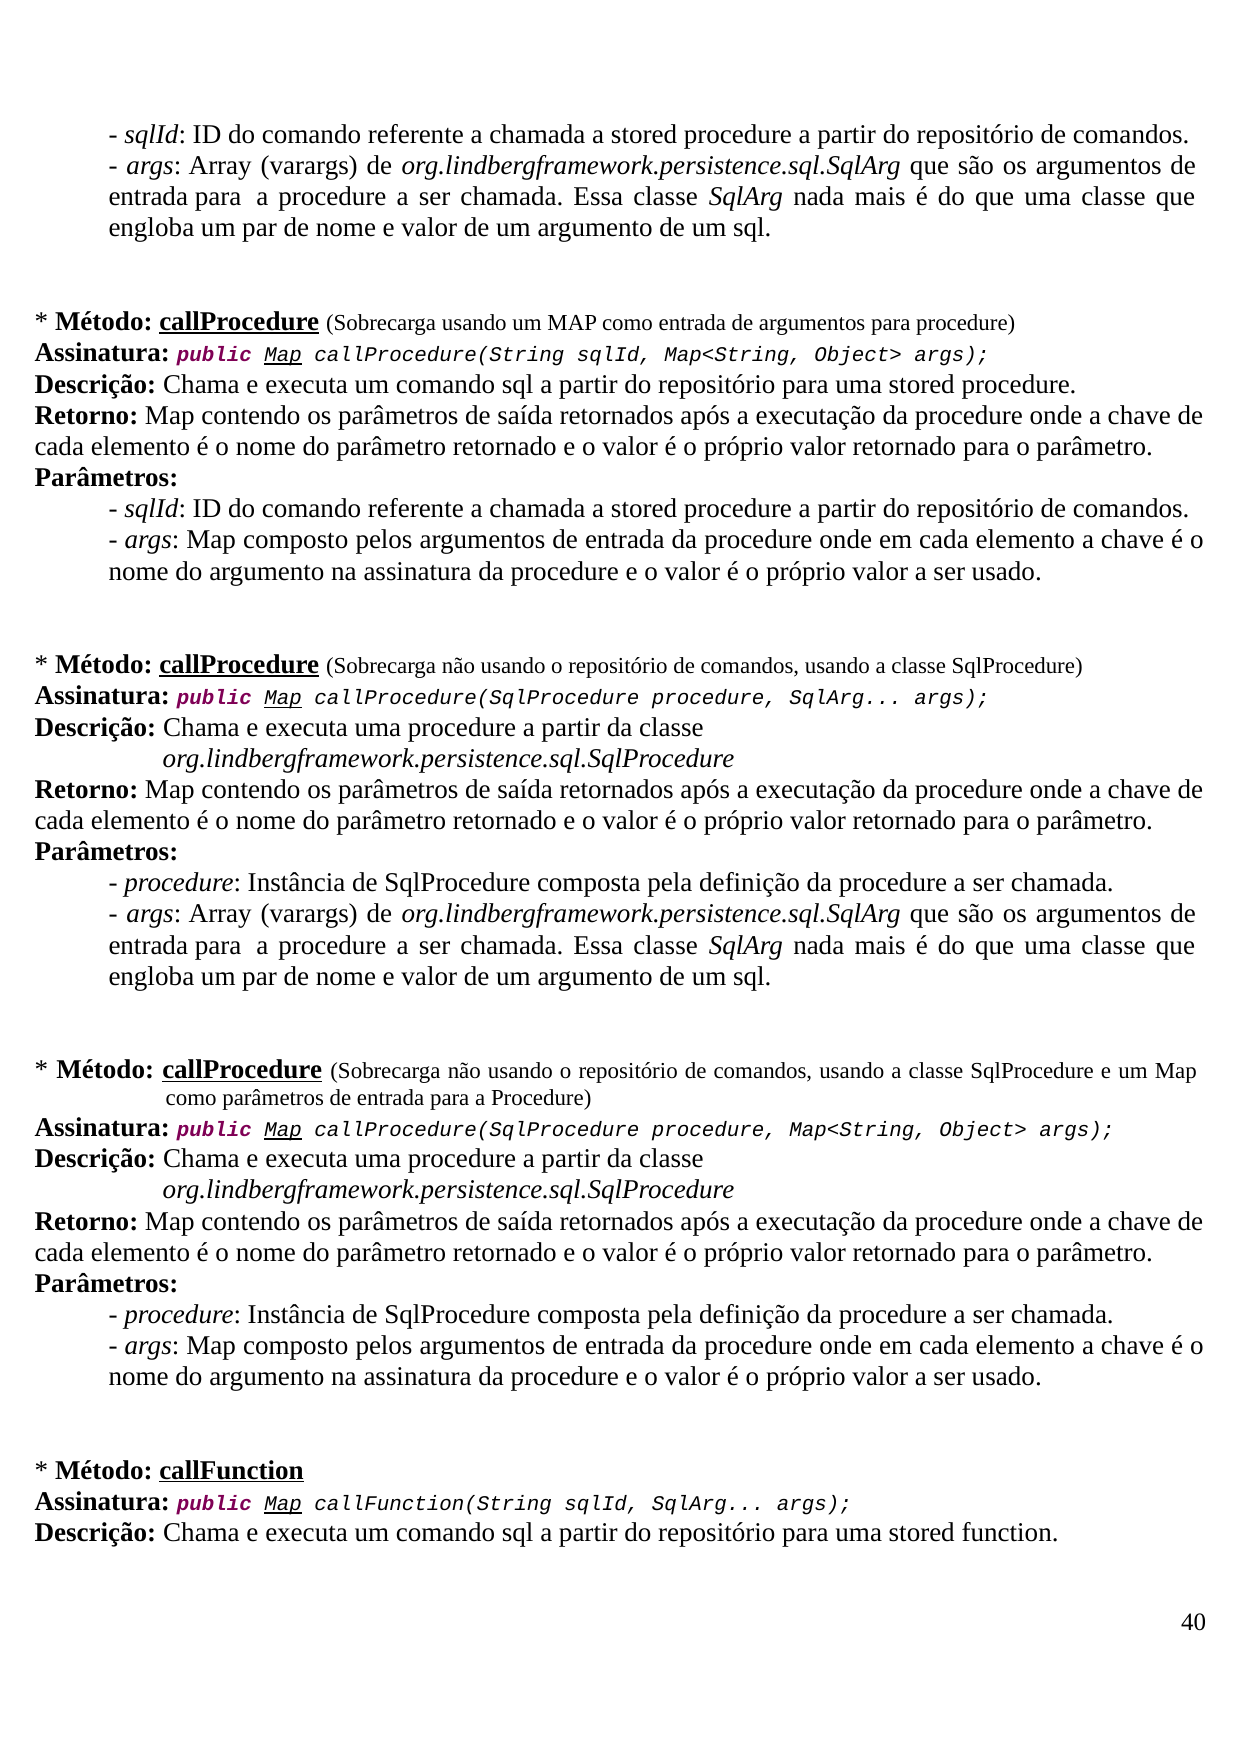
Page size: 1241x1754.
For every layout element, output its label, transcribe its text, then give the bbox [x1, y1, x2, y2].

text Descrição: Chama e executa uma procedure a partir da classe [34, 711, 1206, 742]
text Retorno: Map contendo os parâmetros de saída retornados após a executação da procedure onde a chave de cada elemento é o nome do parâmetro retornado e o valor é o próprio valor retornado para o parâmetro. [34, 1205, 1206, 1267]
text - sqlId: ID do comando referente a chamada a stored procedure a partir do repositório de comandos. [34, 492, 1206, 523]
text * Método: callFunction [34, 1454, 1206, 1485]
text Assinatura: public Map callProcedure(SqlProcedure procedure, Map<String, Object> args); [34, 1111, 1206, 1142]
text org.lindbergframework.persistence.sql.SqlProcedure [34, 1173, 1206, 1205]
text Parâmetros: [34, 1267, 1206, 1298]
text Descrição: Chama e executa um comando sql a partir do repositório para uma stored procedure. [34, 368, 1206, 399]
text Assinatura: public Map callFunction(String sqlId, SqlArg... args); [34, 1485, 1206, 1517]
text * Método: callProcedure (Sobrecarga não usando o repositório de comandos, usando a classe SqlProcedure e um Map como parâmetros de entrada para a Procedure) [34, 1053, 1206, 1111]
text Parâmetros: [34, 835, 1206, 866]
text Parâmetros: [34, 461, 1206, 492]
text Assinatura: public Map callProcedure(String sqlId, Map<String, Object> args); [34, 336, 1206, 368]
text * Método: callProcedure (Sobrecarga usando um MAP como entrada de argumentos para procedure) [34, 305, 1206, 336]
text - args: Array (varargs) de org.lindbergframework.persistence.sql.SqlArg que são os argumentos de entrada para a procedure a ser chamada. Essa classe SqlArg nada mais é do que uma classe que engloba um par de nome e valor de um argumento de um sql. [34, 149, 1206, 243]
text * Método: callProcedure (Sobrecarga não usando o repositório de comandos, usando a classe SqlProcedure) [34, 648, 1206, 679]
text Retorno: Map contendo os parâmetros de saída retornados após a executação da procedure onde a chave de cada elemento é o nome do parâmetro retornado e o valor é o próprio valor retornado para o parâmetro. [34, 399, 1206, 461]
text - procedure: Instância de SqlProcedure composta pela definição da procedure a ser chamada. [34, 866, 1206, 898]
text - args: Array (varargs) de org.lindbergframework.persistence.sql.SqlArg que são os argumentos de entrada para a procedure a ser chamada. Essa classe SqlArg nada mais é do que uma classe que engloba um par de nome e valor de um argumento de um sql. [34, 898, 1206, 991]
text - args: Map composto pelos argumentos de entrada da procedure onde em cada elemento a chave é o nome do argumento na assinatura da procedure e o valor é o próprio valor a ser usado. [34, 523, 1206, 586]
text - args: Map composto pelos argumentos de entrada da procedure onde em cada elemento a chave é o nome do argumento na assinatura da procedure e o valor é o próprio valor a ser usado. [34, 1329, 1206, 1392]
text org.lindbergframework.persistence.sql.SqlProcedure [34, 742, 1206, 773]
text Retorno: Map contendo os parâmetros de saída retornados após a executação da procedure onde a chave de cada elemento é o nome do parâmetro retornado e o valor é o próprio valor retornado para o parâmetro. [34, 773, 1206, 835]
text - sqlId: ID do comando referente a chamada a stored procedure a partir do repositório de comandos. [34, 118, 1206, 149]
text Descrição: Chama e executa uma procedure a partir da classe [34, 1142, 1206, 1173]
text Descrição: Chama e executa um comando sql a partir do repositório para uma stored function. [34, 1517, 1206, 1548]
text Assinatura: public Map callProcedure(SqlProcedure procedure, SqlArg... args); [34, 679, 1206, 711]
text - procedure: Instância de SqlProcedure composta pela definição da procedure a ser chamada. [34, 1298, 1206, 1329]
